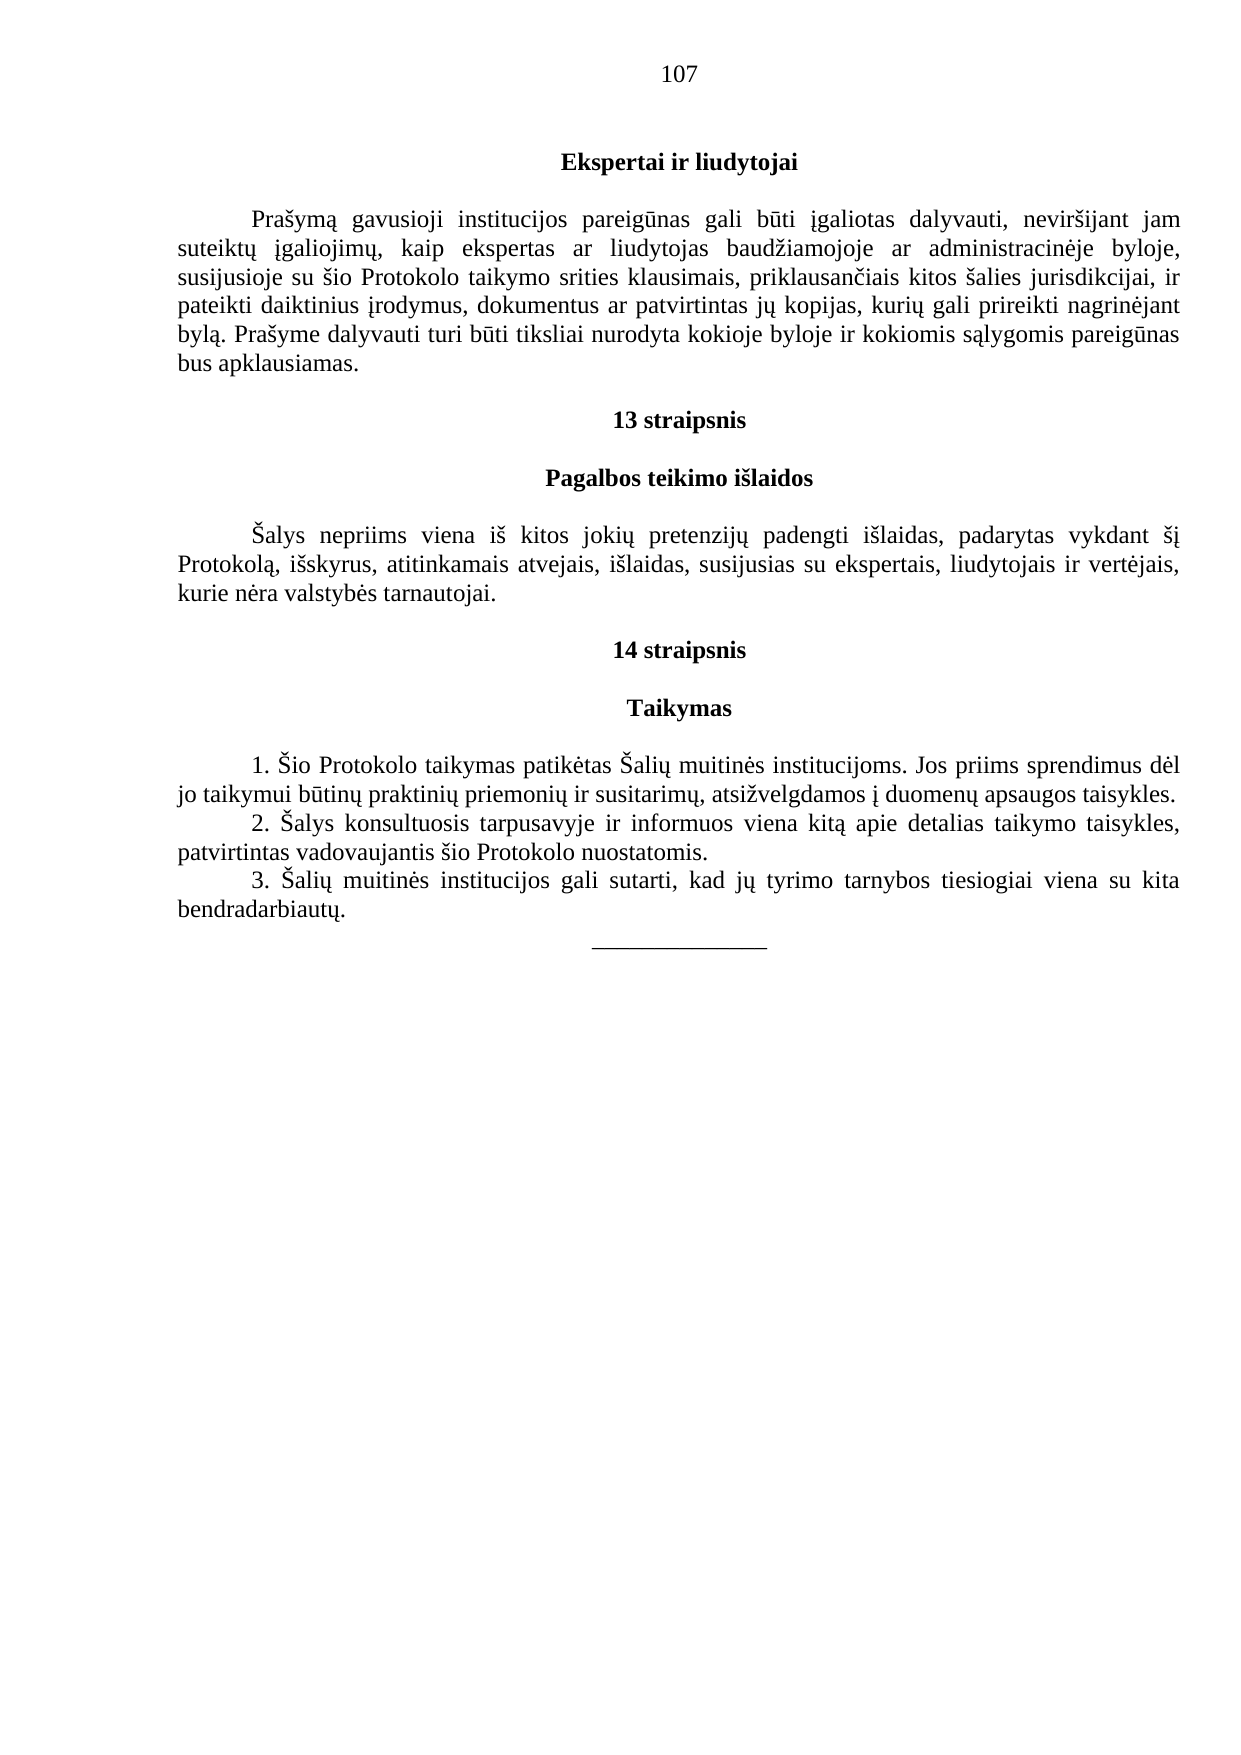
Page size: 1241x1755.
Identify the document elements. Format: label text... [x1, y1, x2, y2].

text Pagalbos teikimo išlaidos [177, 463, 1181, 492]
text 13 straipsnis [177, 406, 1181, 434]
text Ekspertai ir liudytojai [177, 147, 1181, 176]
text 1. Šio Protokolo taikymas patikėtas Šalių muitinės institucijoms. Jos priims sprendimus dėl jo taikymui būtinų praktinių priemonių ir susitarimų, atsižvelgdamos į duomenų apsaugos taisykles. [177, 751, 1181, 808]
text ______________ [177, 923, 1181, 952]
text Prašymą gavusioji institucijos pareigūnas gali būti įgaliotas dalyvauti, neviršijant jam suteiktų įgaliojimų, kaip ekspertas ar liudytojas baudžiamojoje ar administracinėje byloje, susijusioje su šio Protokolo taikymo srities klausimais, priklausančiais kitos šalies jurisdikcijai, ir pateikti daiktinius įrodymus, dokumentus ar patvirtintas jų kopijas, kurių gali prireikti nagrinėjant bylą. Prašyme dalyvauti turi būti tiksliai nurodyta kokioje byloje ir kokiomis sąlygomis pareigūnas bus apklausiamas. [177, 204, 1181, 377]
text Šalys nepriims viena iš kitos jokių pretenzijų padengti išlaidas, padarytas vykdant šį Protokolą, išskyrus, atitinkamais atvejais, išlaidas, susijusias su ekspertais, liudytojais ir vertėjais, kurie nėra valstybės tarnautojai. [177, 521, 1181, 607]
text Taikymas [177, 693, 1181, 722]
text 14 straipsnis [177, 636, 1181, 664]
text 3. Šalių muitinės institucijos gali sutarti, kad jų tyrimo tarnybos tiesiogiai viena su kita bendradarbiautų. [177, 866, 1181, 923]
text 2. Šalys konsultuosis tarpusavyje ir informuos viena kitą apie detalias taikymo taisykles, patvirtintas vadovaujantis šio Protokolo nuostatomis. [177, 808, 1181, 866]
